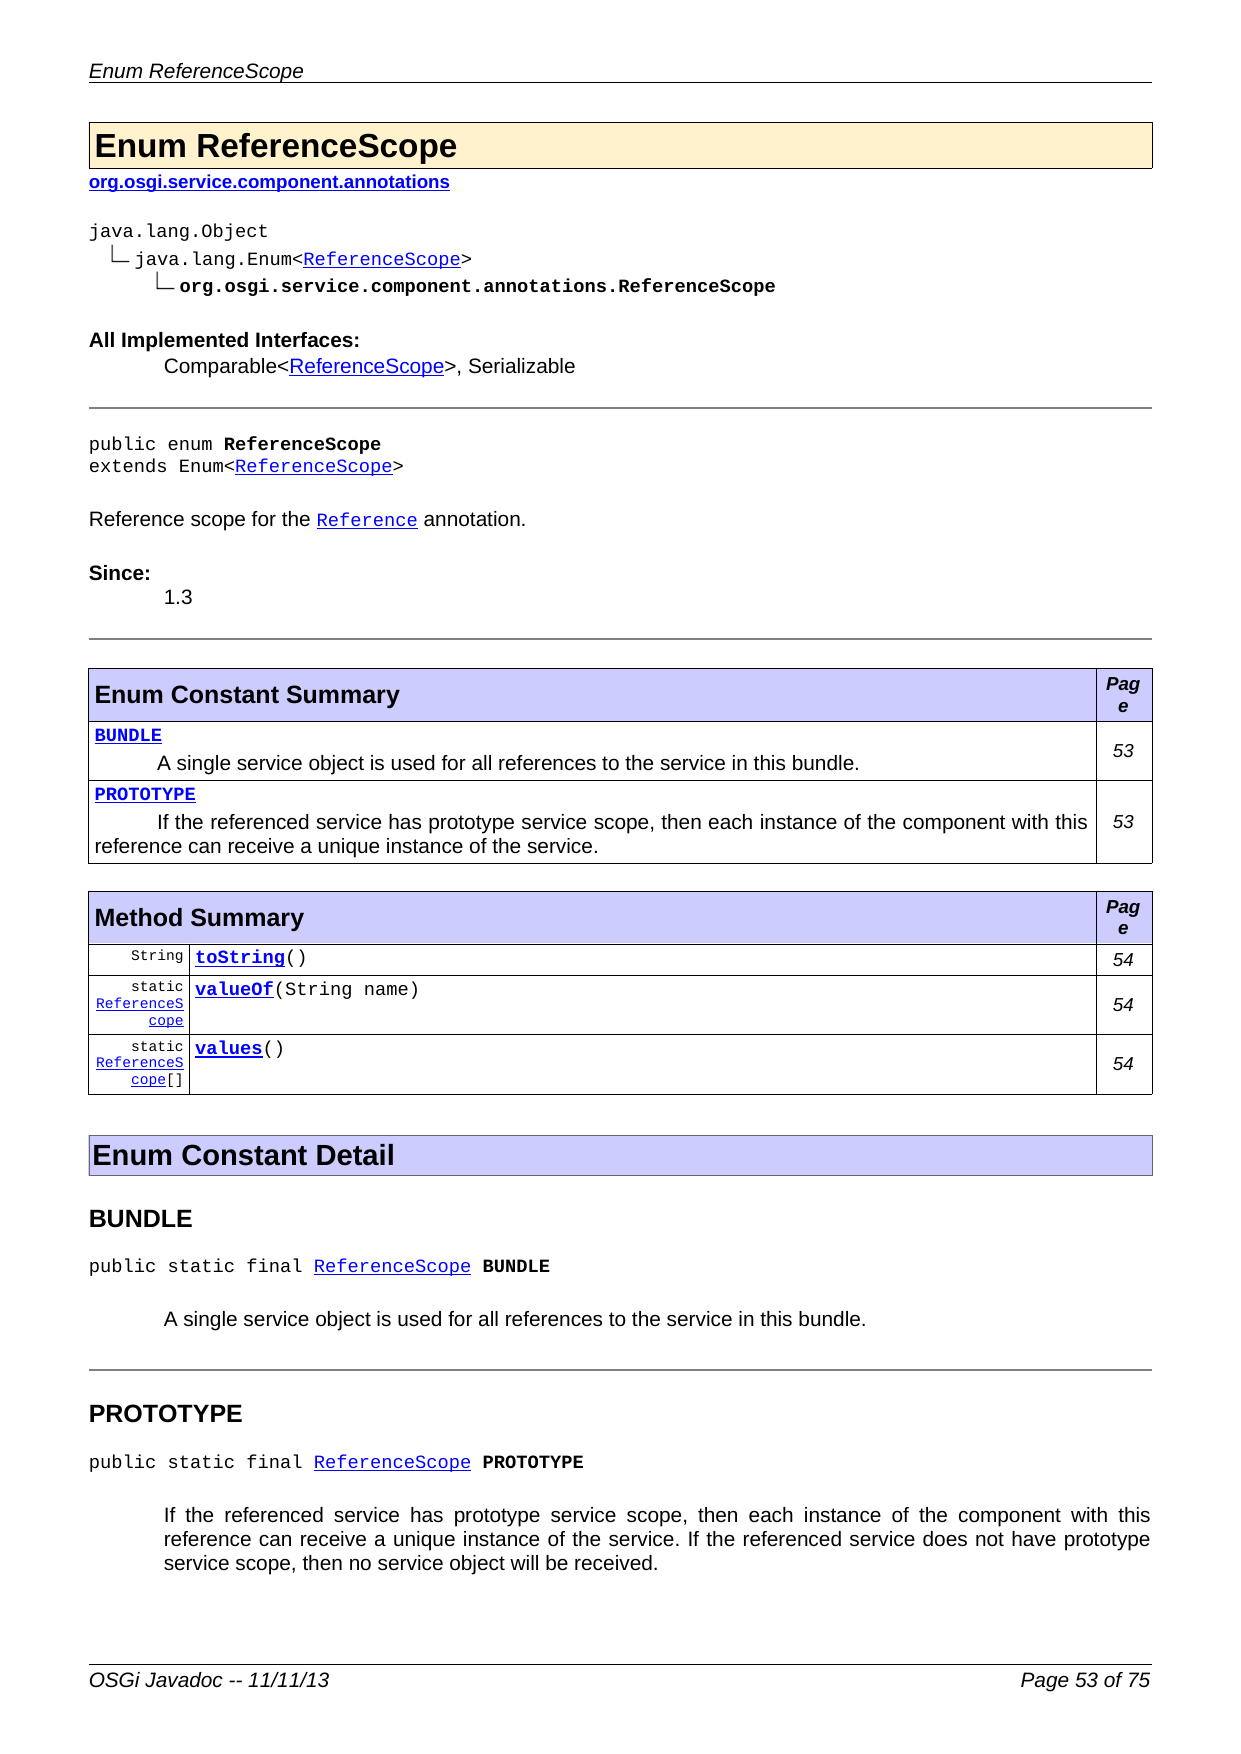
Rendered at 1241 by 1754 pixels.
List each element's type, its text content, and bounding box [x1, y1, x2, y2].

subtitle PROTOTYPE [88, 1399, 1152, 1428]
picture [156, 270, 180, 293]
text 1.3 [163, 585, 1152, 609]
text public enum ReferenceScope [88, 435, 1152, 456]
text public static final ReferenceScope PROTOTYPE [88, 1452, 1152, 1474]
table_cell 54 [1097, 1035, 1152, 1093]
text A single service object is used for all references to the service in this bundle. [163, 1307, 1152, 1331]
text java.lang.Enum<ReferenceScope> [88, 243, 1152, 271]
table_cell static ReferenceScope[] [89, 1035, 189, 1093]
text Comparable<ReferenceScope>, Serializable [163, 354, 1152, 378]
subtitle Enum ReferenceScope [90, 123, 1152, 168]
table_cell PROTOTYPE If the referenced service has prototype service scope, then each instance of the component with this reference can receive a unique instance of the service. [89, 781, 1096, 863]
text extends Enum<ReferenceScope> [88, 456, 1152, 478]
text If the referenced service has prototype service scope, then each instance of the component with this reference can receive a unique instance of the service. If the referenced service does not have prototype service scope, then no service object will be received. [163, 1503, 1152, 1575]
table_cell valueOf(String name) [190, 976, 1096, 1034]
table_header Method Summary [89, 892, 1096, 943]
table_cell 53 [1097, 781, 1152, 863]
text java.lang.Object [88, 222, 1152, 243]
table_cell String [89, 945, 189, 975]
table_cell 54 [1097, 976, 1152, 1034]
table_header Enum Constant Summary [89, 669, 1096, 721]
table_header Page [1097, 892, 1152, 943]
subtitle BUNDLE [88, 1204, 1152, 1233]
table_cell toString() [190, 945, 1096, 975]
table_cell 53 [1097, 722, 1152, 780]
subtitle All Implemented Interfaces: [88, 327, 1152, 351]
table_cell values() [190, 1035, 1096, 1093]
text org.osgi.service.component.annotations [88, 171, 1152, 193]
table_cell static ReferenceScope [89, 976, 189, 1034]
table_cell BUNDLE A single service object is used for all references to the service in this bundle. [89, 722, 1096, 780]
text public static final ReferenceScope BUNDLE [88, 1257, 1152, 1278]
text Since: [88, 561, 1152, 585]
table_cell 54 [1097, 945, 1152, 975]
table_header Page [1097, 669, 1152, 721]
text Reference scope for the Reference annotation. [88, 507, 1152, 532]
picture [111, 243, 135, 266]
subtitle Enum Constant Detail [90, 1136, 1152, 1175]
text org.osgi.service.component.annotations.ReferenceScope [88, 271, 1152, 298]
